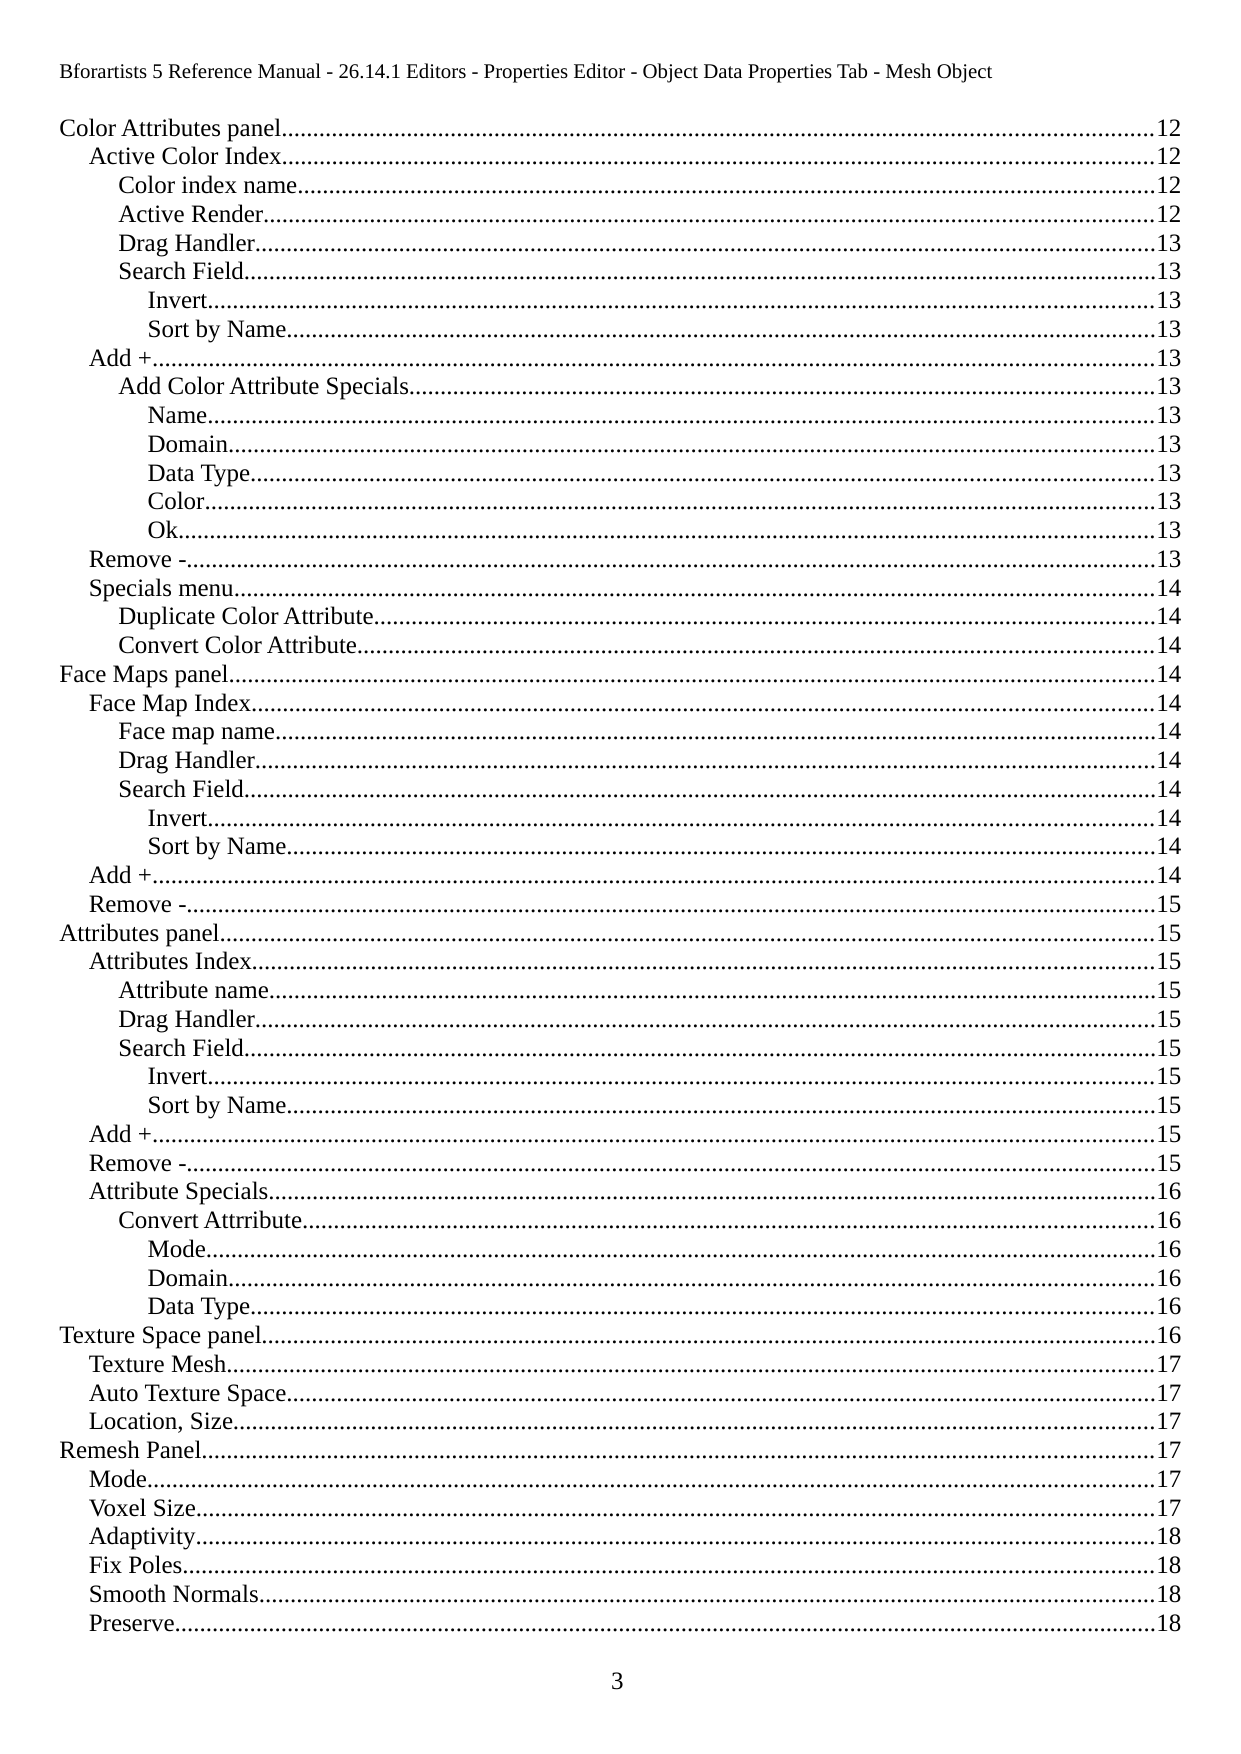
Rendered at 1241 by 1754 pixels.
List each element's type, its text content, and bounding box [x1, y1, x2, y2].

text Add + 14 [88, 860, 1181, 889]
text Sort by Name 13 [147, 314, 1181, 343]
text Remove - 15 [88, 889, 1181, 918]
text Sort by Name 14 [147, 831, 1181, 860]
text Add + 13 [88, 343, 1181, 371]
text Attributes Index 15 [88, 946, 1181, 975]
text Adaptivity 18 [88, 1521, 1181, 1550]
text Remesh Panel 17 [59, 1435, 1181, 1464]
text Attribute name 15 [118, 975, 1181, 1004]
text Convert Color Attribute 14 [118, 630, 1181, 659]
text Duplicate Color Attribute 14 [118, 601, 1181, 630]
text Domain 13 [147, 429, 1181, 458]
text Remove - 15 [88, 1148, 1181, 1176]
text Drag Handler 15 [118, 1004, 1181, 1033]
text Search Field 14 [118, 774, 1181, 803]
text Face Map Index 14 [88, 688, 1181, 716]
text Search Field 13 [118, 256, 1181, 285]
text Invert 15 [147, 1061, 1181, 1090]
text Specials menu 14 [88, 573, 1181, 601]
text Preserve 18 [88, 1608, 1181, 1636]
text Domain 16 [147, 1263, 1181, 1291]
text Remove - 13 [88, 544, 1181, 573]
text Convert Attrribute 16 [118, 1205, 1181, 1234]
text Texture Space panel 16 [59, 1320, 1181, 1349]
text Search Field 15 [118, 1033, 1181, 1061]
text Add Color Attribute Specials 13 [118, 371, 1181, 400]
text Attribute Specials 16 [88, 1176, 1181, 1205]
text Drag Handler 14 [118, 745, 1181, 774]
text Invert 14 [147, 803, 1181, 831]
text Add + 15 [88, 1119, 1181, 1148]
text Name 13 [147, 400, 1181, 429]
text Color 13 [147, 486, 1181, 515]
text Voxel Size 17 [88, 1493, 1181, 1521]
text Texture Mesh 17 [88, 1349, 1181, 1378]
text Auto Texture Space 17 [88, 1378, 1181, 1406]
text Data Type 16 [147, 1291, 1181, 1320]
text Ok 13 [147, 515, 1181, 544]
text Active Render 12 [118, 199, 1181, 228]
text Color index name 12 [118, 170, 1181, 199]
text Location, Size 17 [88, 1406, 1181, 1435]
text Data Type 13 [147, 458, 1181, 486]
text Smooth Normals 18 [88, 1579, 1181, 1608]
text Sort by Name 15 [147, 1090, 1181, 1119]
text Face Maps panel 14 [59, 659, 1181, 688]
text Drag Handler 13 [118, 228, 1181, 256]
text Fix Poles 18 [88, 1550, 1181, 1579]
text Mode 17 [88, 1464, 1181, 1493]
text Invert 13 [147, 285, 1181, 314]
text Face map name 14 [118, 716, 1181, 745]
text Attributes panel 15 [59, 918, 1181, 946]
text Active Color Index 12 [88, 141, 1181, 170]
text Color Attributes panel 12 [59, 113, 1181, 141]
text Mode 16 [147, 1234, 1181, 1263]
